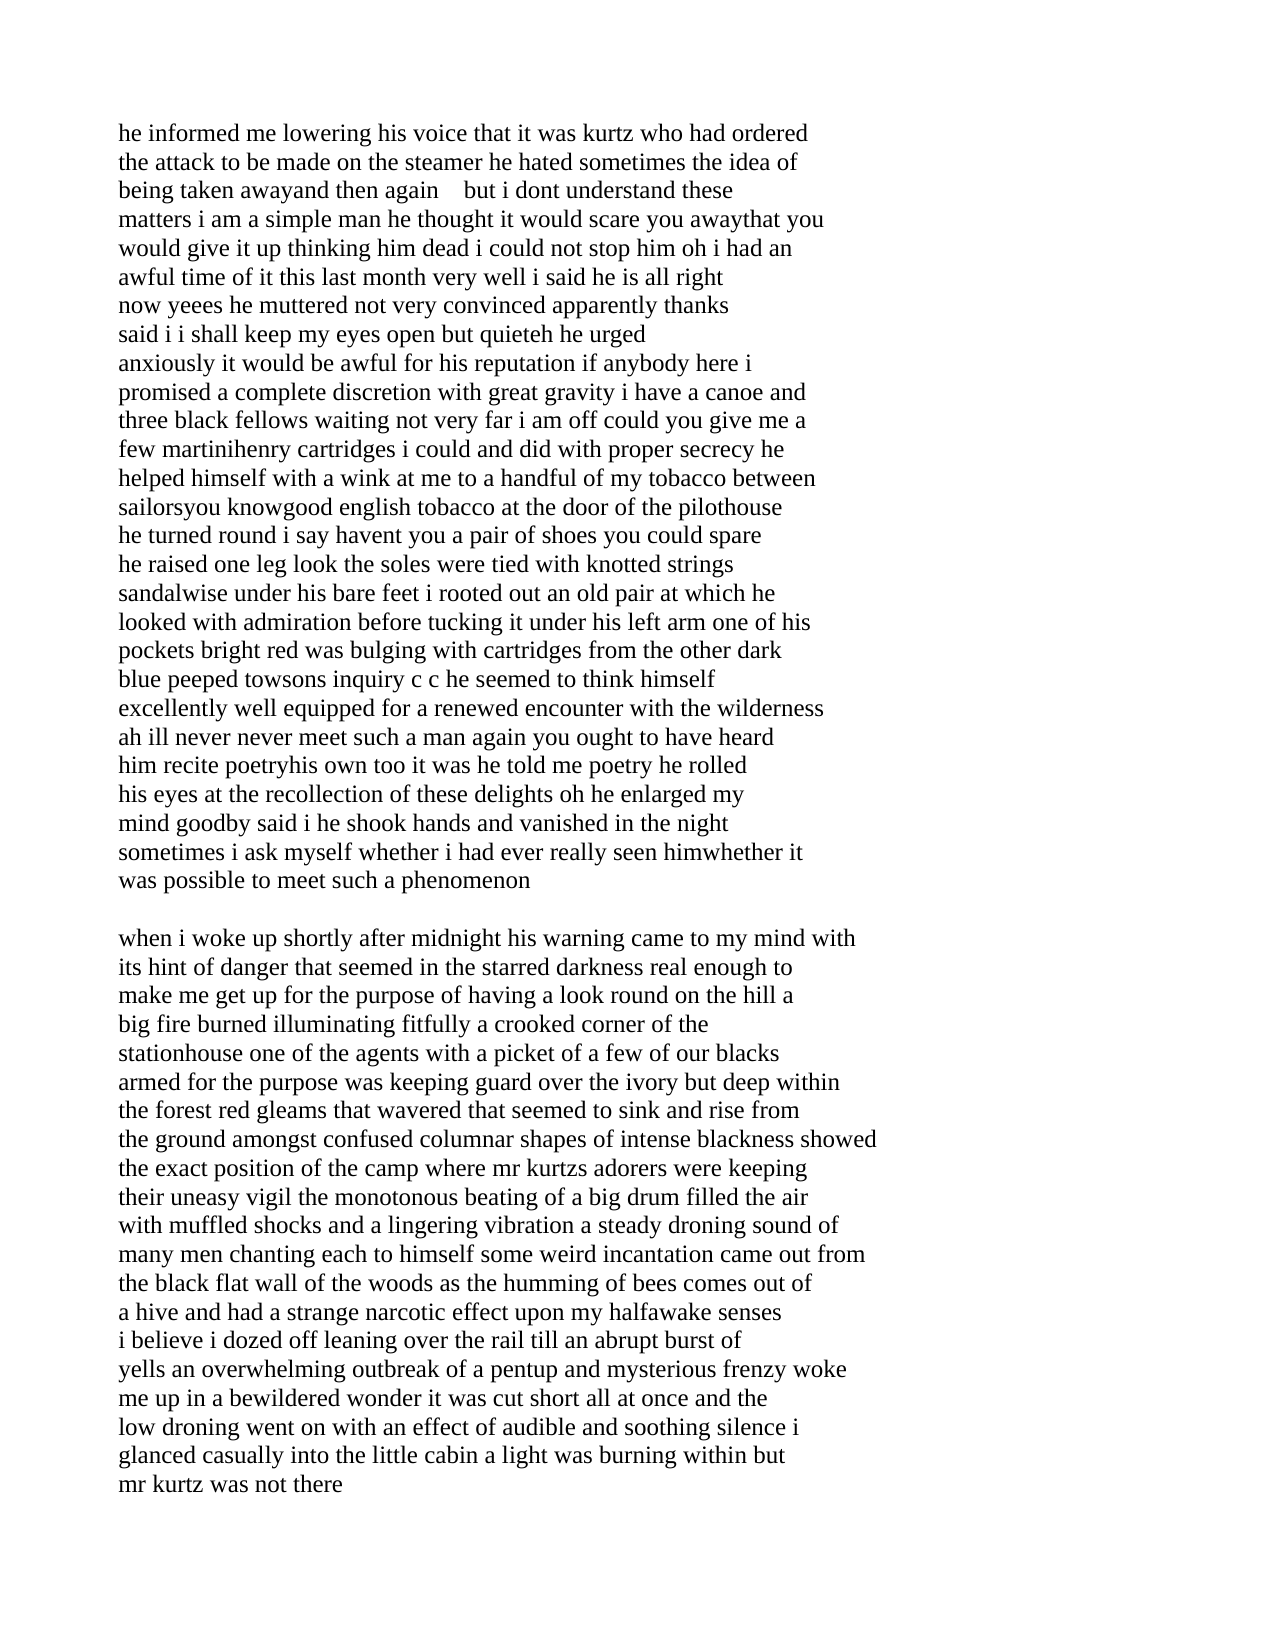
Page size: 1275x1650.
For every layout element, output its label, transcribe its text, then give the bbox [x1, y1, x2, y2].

text ah ill never never meet such a man again you ought to have heard [118, 722, 1157, 751]
text excellently well equipped for a renewed encounter with the wilderness [118, 693, 1157, 722]
text when i woke up shortly after midnight his warning came to my mind with [118, 923, 1157, 952]
text its hint of danger that seemed in the starred darkness real enough to [118, 952, 1157, 981]
text i believe i dozed off leaning over the rail till an abrupt burst of [118, 1326, 1157, 1354]
text looked with admiration before tucking it under his left arm one of his [118, 607, 1157, 636]
text many men chanting each to himself some weird incantation came out from [118, 1239, 1157, 1268]
text now yeees he muttered not very convinced apparently thanks [118, 291, 1157, 319]
text big fire burned illuminating fitfully a crooked corner of the [118, 1009, 1157, 1038]
text me up in a bewildered wonder it was cut short all at once and the [118, 1383, 1157, 1412]
text make me get up for the purpose of having a look round on the hill a [118, 981, 1157, 1009]
text the ground amongst confused columnar shapes of intense blackness showed [118, 1124, 1157, 1153]
text would give it up thinking him dead i could not stop him oh i had an [118, 233, 1157, 262]
text three black fellows waiting not very far i am off could you give me a [118, 406, 1157, 434]
text anxiously it would be awful for his reputation if anybody here i [118, 348, 1157, 377]
text awful time of it this last month very well i said he is all right [118, 262, 1157, 291]
text armed for the purpose was keeping guard over the ivory but deep within [118, 1067, 1157, 1096]
text stationhouse one of the agents with a picket of a few of our blacks [118, 1038, 1157, 1067]
text sandalwise under his bare feet i rooted out an old pair at which he [118, 578, 1157, 607]
text his eyes at the recollection of these delights oh he enlarged my [118, 779, 1157, 808]
text being taken awayand then again but i dont understand these [118, 176, 1157, 204]
text matters i am a simple man he thought it would scare you awaythat you [118, 204, 1157, 233]
text promised a complete discretion with great gravity i have a canoe and [118, 377, 1157, 406]
text with muffled shocks and a lingering vibration a steady droning sound of [118, 1211, 1157, 1239]
text the attack to be made on the steamer he hated sometimes the idea of [118, 147, 1157, 176]
text low droning went on with an effect of audible and soothing silence i [118, 1412, 1157, 1441]
text he raised one leg look the soles were tied with knotted strings [118, 549, 1157, 578]
text the exact position of the camp where mr kurtzs adorers were keeping [118, 1153, 1157, 1182]
text he informed me lowering his voice that it was kurtz who had ordered [118, 118, 1157, 147]
text he turned round i say havent you a pair of shoes you could spare [118, 521, 1157, 549]
text a hive and had a strange narcotic effect upon my halfawake senses [118, 1297, 1157, 1326]
text their uneasy vigil the monotonous beating of a big drum filled the air [118, 1182, 1157, 1211]
text few martinihenry cartridges i could and did with proper secrecy he [118, 434, 1157, 463]
text helped himself with a wink at me to a handful of my tobacco between [118, 463, 1157, 492]
text him recite poetryhis own too it was he told me poetry he rolled [118, 751, 1157, 779]
text the black flat wall of the woods as the humming of bees comes out of [118, 1268, 1157, 1297]
text pockets bright red was bulging with cartridges from the other dark [118, 636, 1157, 664]
text sometimes i ask myself whether i had ever really seen himwhether it [118, 837, 1157, 866]
text yells an overwhelming outbreak of a pentup and mysterious frenzy woke [118, 1354, 1157, 1383]
text was possible to meet such a phenomenon [118, 866, 1157, 894]
text mind goodby said i he shook hands and vanished in the night [118, 808, 1157, 837]
text blue peeped towsons inquiry c c he seemed to think himself [118, 664, 1157, 693]
text the forest red gleams that wavered that seemed to sink and rise from [118, 1096, 1157, 1124]
text mr kurtz was not there [118, 1469, 1157, 1498]
text sailorsyou knowgood english tobacco at the door of the pilothouse [118, 492, 1157, 521]
text glanced casually into the little cabin a light was burning within but [118, 1441, 1157, 1469]
text said i i shall keep my eyes open but quieteh he urged [118, 319, 1157, 348]
